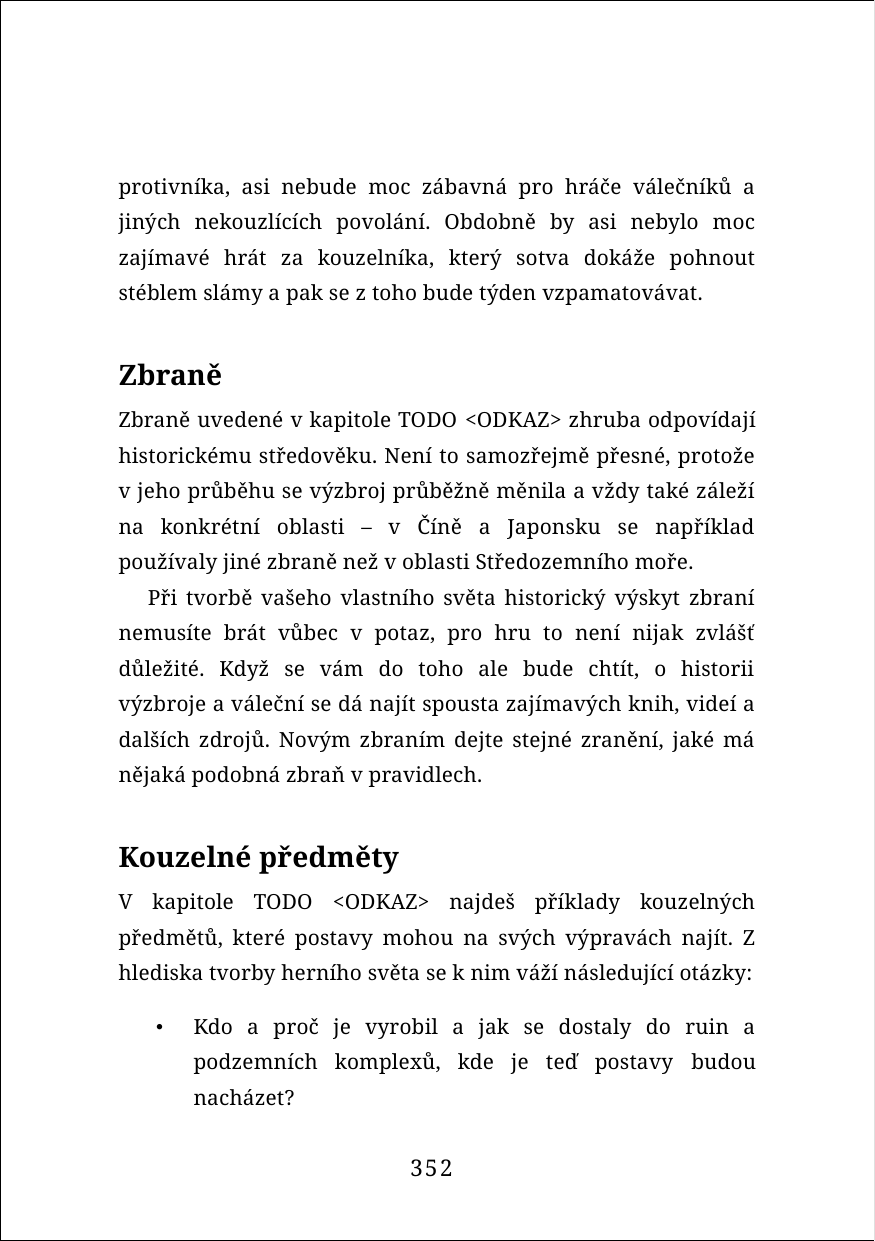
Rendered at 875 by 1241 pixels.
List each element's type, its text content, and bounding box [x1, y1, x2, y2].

list Kdo a proč je vyrobil a jak se dostaly do ruin a podzemních komplexů, kde je teď postavy budou nacházet? [156, 1012, 756, 1111]
text protivníka, asi nebude moc zábavná pro hráče válečníků a jiných nekouzlících povolání. Obdobně by asi nebylo moc zajímavé hrát za kouzelníka, který sotva dokáže pohnout stéblem slámy a pak se z toho bude týden vzpamatovávat. [118, 172, 756, 307]
subtitle Zbraně [118, 355, 756, 393]
text Zbraně uvedené v kapitole TODO <ODKAZ> zhruba odpovídají historickému středověku. Není to samozřejmě přesné, protože v jeho průběhu se výzbroj průběžně měnila a vždy také záleží na konkrétní oblasti – v Číně a Japonsku se například používaly jiné zbraně než v oblasti Středozemního moře. Při tvorbě vašeho vlastního světa historický výskyt zbraní nemusíte brát vůbec v potaz, pro hru to není nijak zvlášť důležité. Když se vám do toho ale bude chtít, o historii výzbroje a váleční se dá najít spousta zajímavých knih, videí a dalších zdrojů. Novým zbraním dejte stejné zranění, jaké má nějaká podobná zbraň v pravidlech. [118, 405, 756, 789]
text V kapitole TODO <ODKAZ> najdeš příklady kouzelných předmětů, které postavy mohou na svých výpravách najít. Z hlediska tvorby herního světa se k nim váží následující otázky: [118, 887, 756, 987]
subtitle Kouzelné předměty [118, 837, 756, 876]
